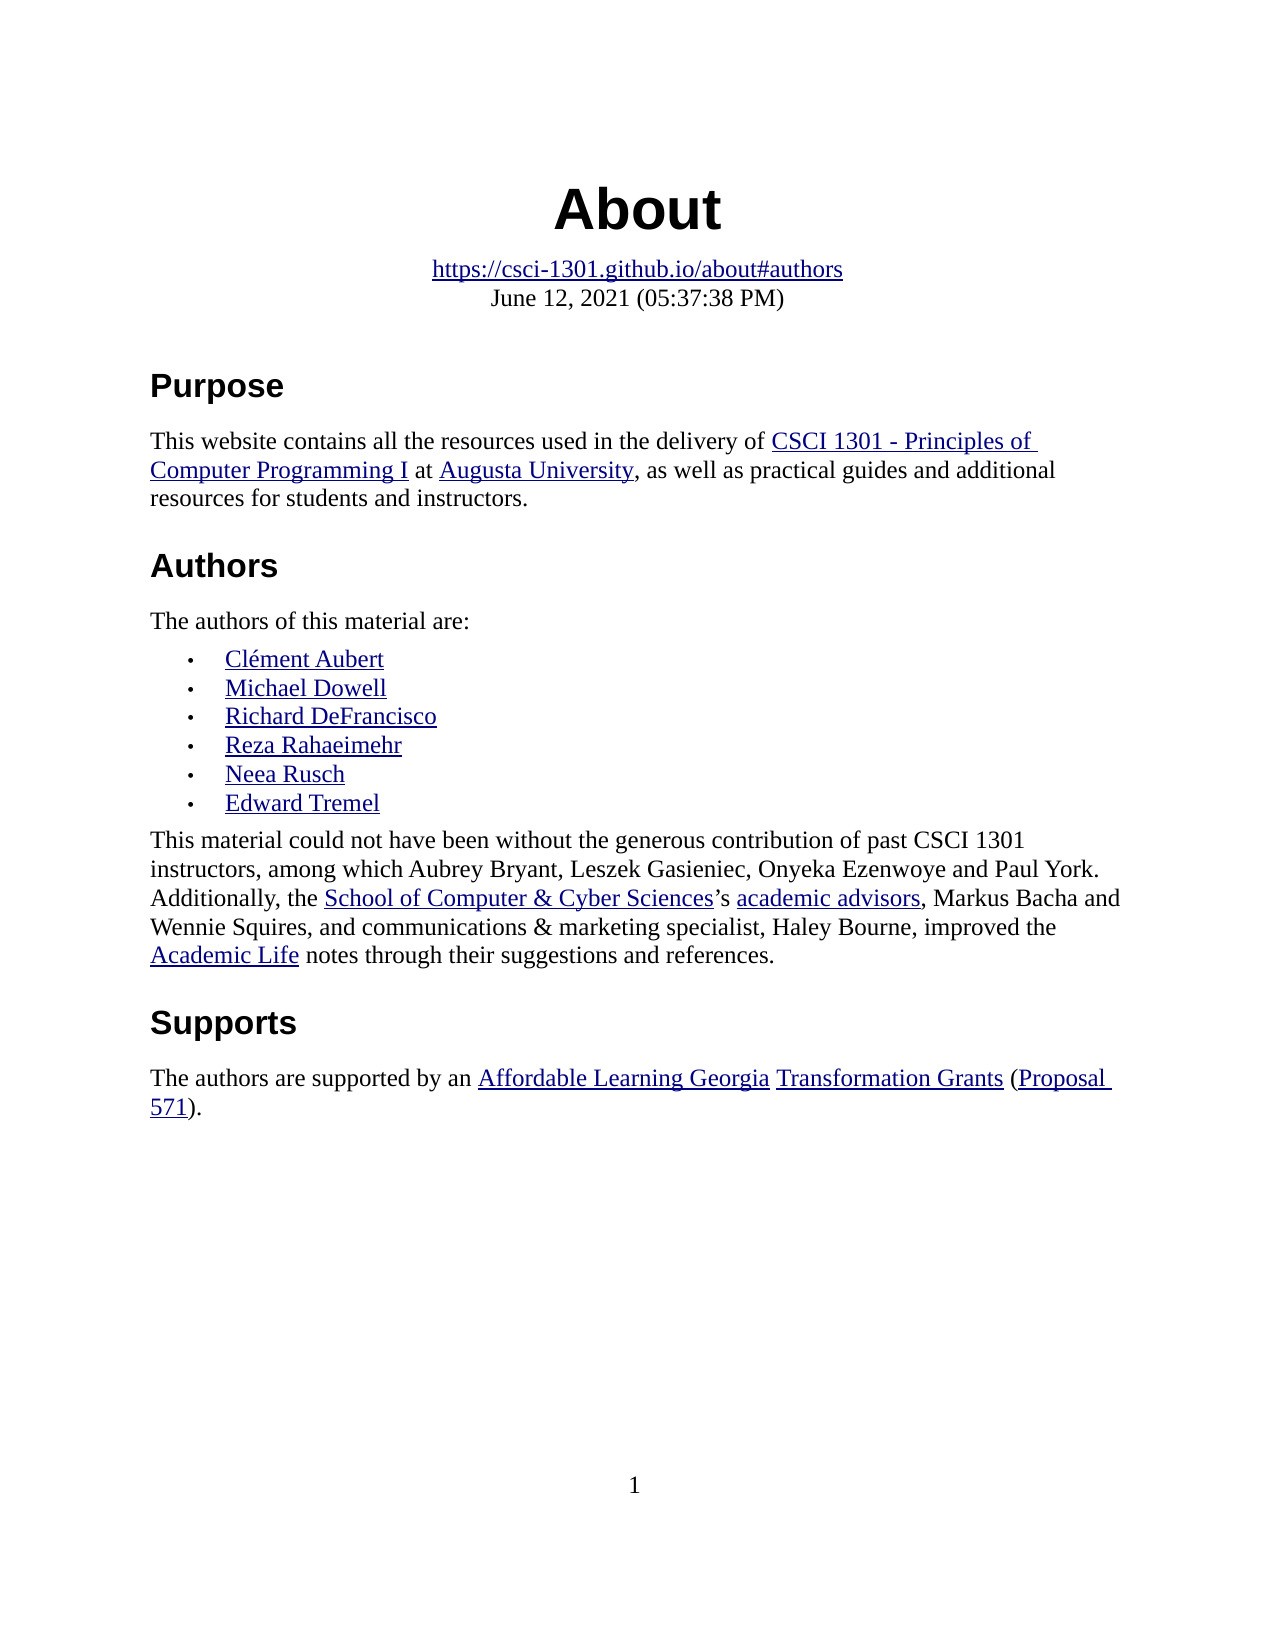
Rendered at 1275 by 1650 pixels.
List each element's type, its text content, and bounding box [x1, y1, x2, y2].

text The authors of this material are: [150, 606, 1125, 635]
list Michael Dowell [187, 673, 1125, 701]
subtitle Purpose [150, 366, 1125, 404]
title About [150, 175, 1125, 242]
list Neea Rusch [187, 759, 1125, 788]
text June 12, 2021 (05:37:38 PM) [150, 283, 1125, 312]
list Reza Rahaeimehr [187, 730, 1125, 759]
list Clément Aubert [187, 644, 1125, 673]
text This material could not have been without the generous contribution of past CSCI 1301 instructors, among which Aubrey Bryant, Leszek Gasieniec, Onyeka Ezenwoye and Paul York. Additionally, the School of Computer & Cyber Sciences’s academic advisors, Markus Bacha and Wennie Squires, and communications & marketing specialist, Haley Bourne, improved the Academic Life notes through their suggestions and references. [150, 825, 1125, 969]
subtitle Authors [150, 546, 1125, 585]
text The authors are supported by an Affordable Learning Georgia Transformation Grants (Proposal 571). [150, 1063, 1125, 1121]
text This website contains all the resources used in the delivery of CSCI 1301 - Principles of Computer Programming I at Augusta University, as well as practical guides and additional resources for students and instructors. [150, 426, 1125, 512]
subtitle Supports [150, 1003, 1125, 1042]
list Edward Tremel [187, 788, 1125, 816]
text https://csci-1301.github.io/about#authors [150, 254, 1125, 283]
list Richard DeFrancisco [187, 701, 1125, 730]
